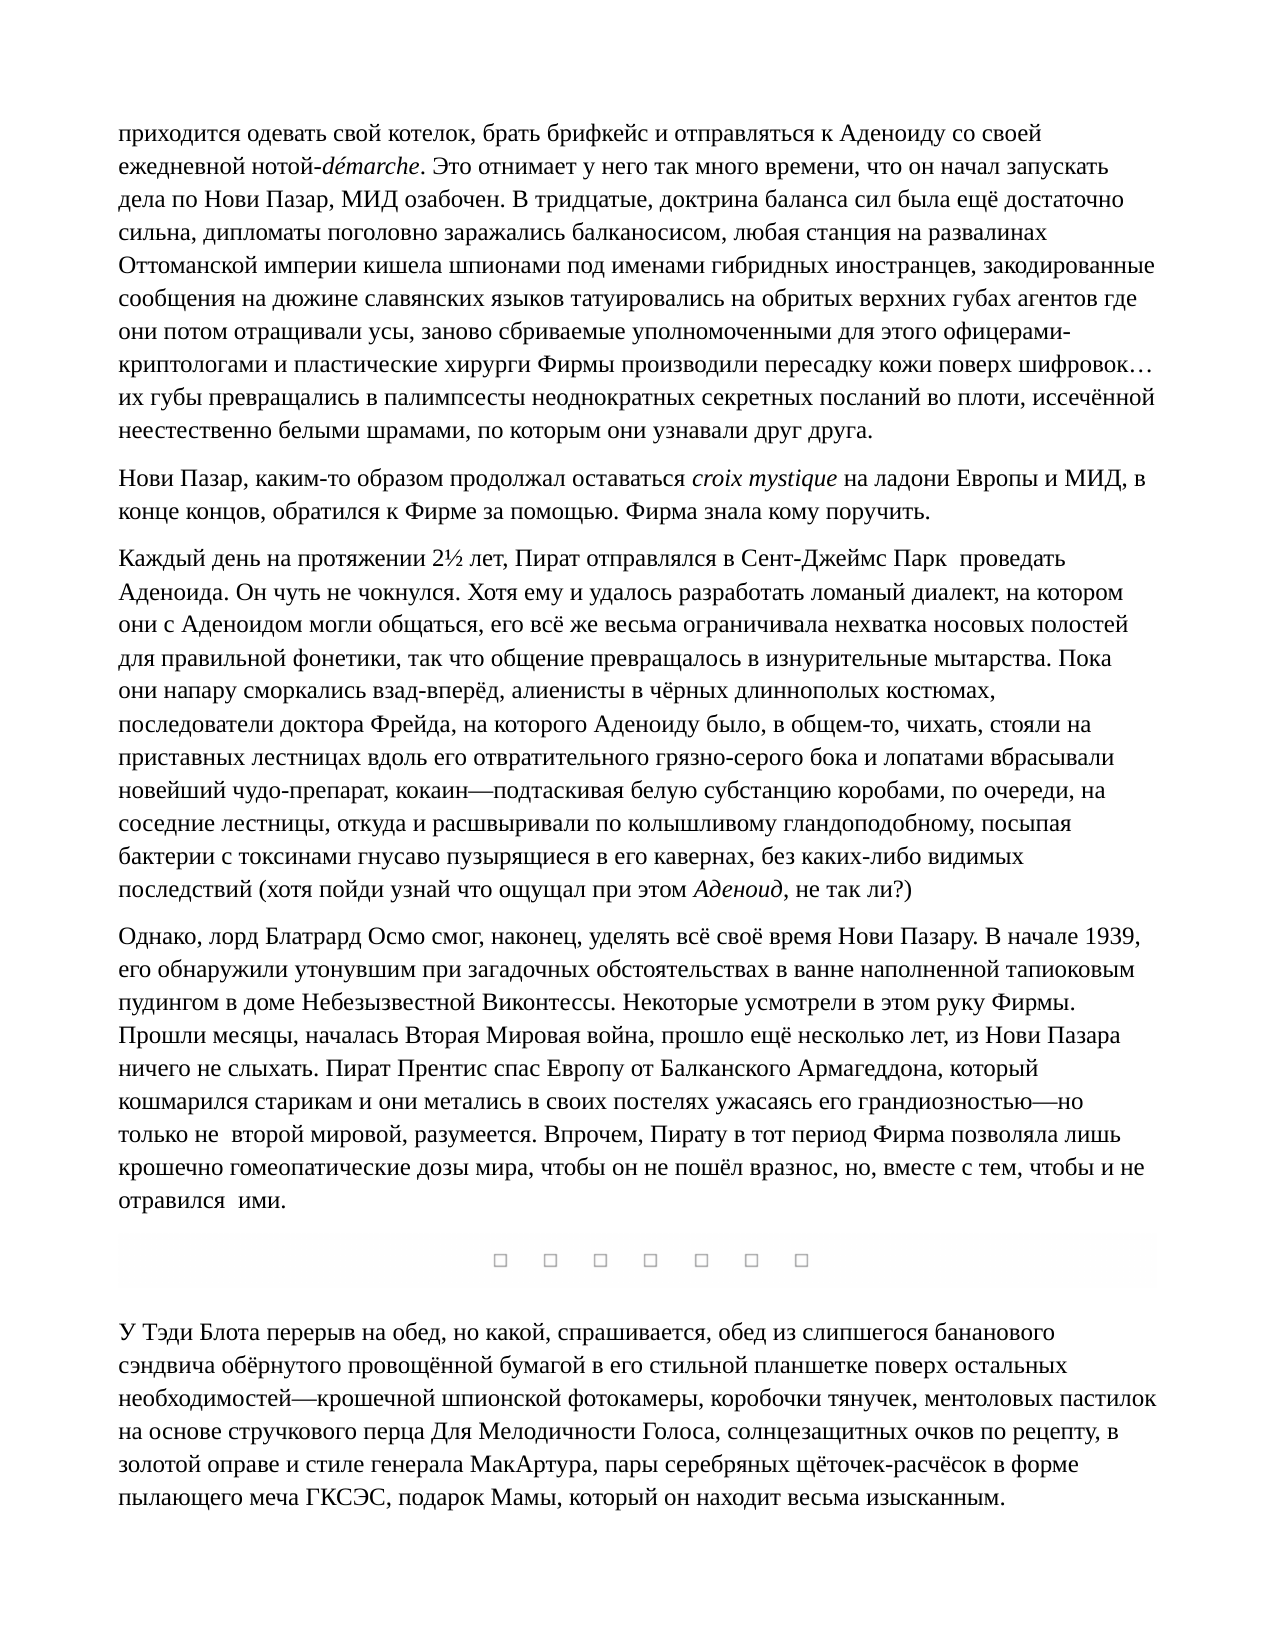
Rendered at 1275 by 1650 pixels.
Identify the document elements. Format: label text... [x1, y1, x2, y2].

text Каждый день на протяжении 2½ лет, Пират отправлялся в Сент-Джеймс Парк проведать Аденоида. Он чуть не чокнулся. Хотя ему и удалось разработать ломаный диалект, на котором они с Аденоидом могли общаться, его всё же весьма ограничивала нехватка носовых полостей для правильной фонетики, так что общение превращалось в изнурительные мытарства. Пока они напару сморкались взад-вперёд, алиенисты в чёрных длиннополых костюмах, последователи доктора Фрейда, на которого Аденоиду было, в общем-то, чихать, стояли на приставных лестницах вдоль его отвратительного грязно-серого бока и лопатами вбрасывали новейший чудо-препарат, кокаин—подтаскивая белую субстанцию коробами, по очереди, на соседние лестницы, откуда и расшвыривали по колышливому гландоподобному, посыпая бактерии с токсинами гнусаво пузырящиеся в его кавернах, без каких-либо видимых последствий (хотя пойди узнай что ощущал при этом Аденоид, не так ли?) [118, 543, 1157, 902]
text У Тэди Блота перерыв на обед, но какой, спрашивается, обед из слипшегося бананового сэндвича обёрнутого провощённой бумагой в его стильной планшетке поверх остальных необходимостей—крошечной шпионской фотокамеры, коробочки тянучек, ментоловых пастилок на основе стручкового перца Для Мелодичности Голоса, солнцезащитных очков по рецепту, в золотой оправе и стиле генерала МакАртура, пары серебряных щёточек-расчёсок в форме пылающего меча ГКСЭС, подарок Мамы, который он находит весьма изысканным. [118, 1317, 1157, 1511]
picture [118, 1233, 1157, 1288]
text Нови Пазар, каким-то образом продолжал оставаться croix mystique на ладони Европы и МИД, в конце концов, обратился к Фирме за помощью. Фирма знала кому поручить. [118, 463, 1157, 525]
text Однако, лорд Блатрард Осмо смог, наконец, уделять всё своё время Нови Пазару. В начале 1939, его обнаружили утонувшим при загадочных обстоятельствах в ванне наполненной тапиоковым пудингом в доме Небезызвестной Виконтессы. Некоторые усмотрели в этом руку Фирмы. Прошли месяцы, началась Вторая Мировая война, прошло ещё несколько лет, из Нови Пазара ничего не слыхать. Пират Прентис спас Европу от Балканского Армагеддона, который кошмарился старикам и они метались в своих постелях ужасаясь его грандиозностью—но только не второй мировой, разумеется. Впрочем, Пирату в тот период Фирма позволяла лишь крошечно гомеопатические дозы мира, чтобы он не пошёл вразнос, но, вместе с тем, чтобы и не отравился ими. [118, 921, 1157, 1214]
text приходится одевать свой котелок, брать брифкейс и отправляться к Аденоиду со своей ежедневной нотой-démarche. Это отнимает у него так много времени, что он начал запускать дела по Нови Пазар, МИД озабочен. В тридцатые, доктрина баланса сил была ещё достаточно сильна, дипломаты поголовно заражались балканосисом, любая станция на развалинах Оттоманской империи кишела шпионами под именами гибридных иностранцев, закодированные сообщения на дюжине славянских языков татуировались на обритых верхних губах агентов где они потом отращивали усы, заново сбриваемые уполномоченными для этого офицерами-криптологами и пластические хирурги Фирмы производили пересадку кожи поверх шифровок… их губы превращались в палимпсесты неоднократных секретных посланий во плоти, иссечённой неестественно белыми шрамами, по которым они узнавали друг друга. [118, 118, 1157, 444]
